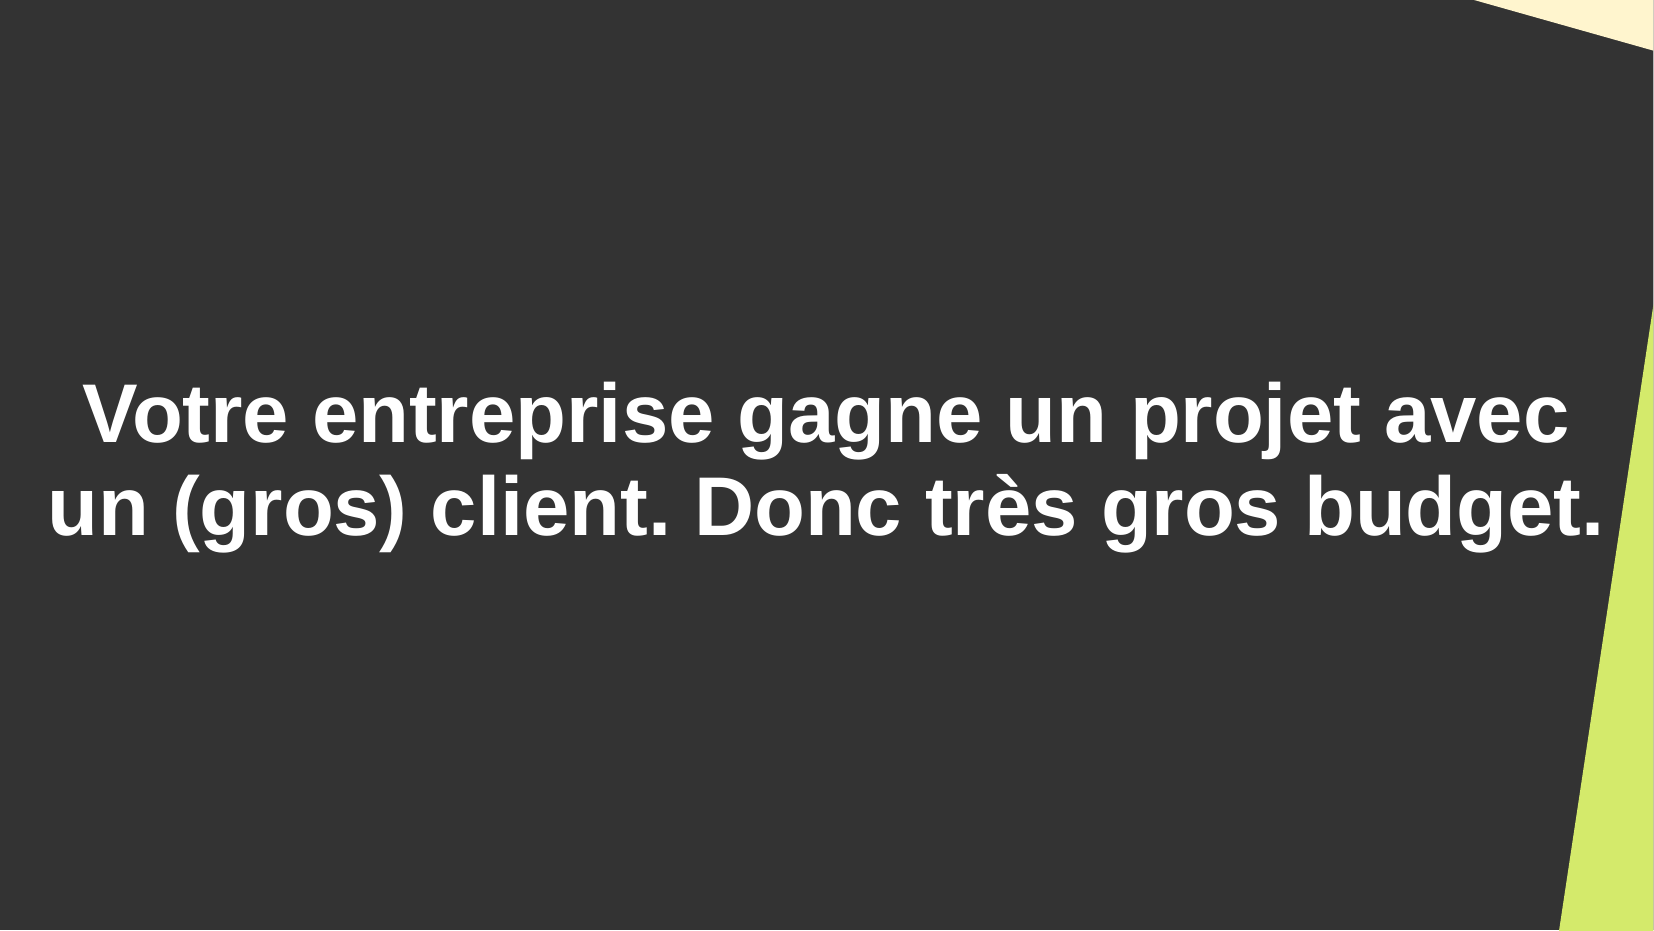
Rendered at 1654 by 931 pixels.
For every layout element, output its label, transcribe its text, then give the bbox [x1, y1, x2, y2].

text_box [1559, 300, 1654, 931]
title Votre entreprise gagne un projet avec un (gros) client. Donc très gros budget. [31, 367, 1622, 563]
text_box [1474, 0, 1654, 51]
